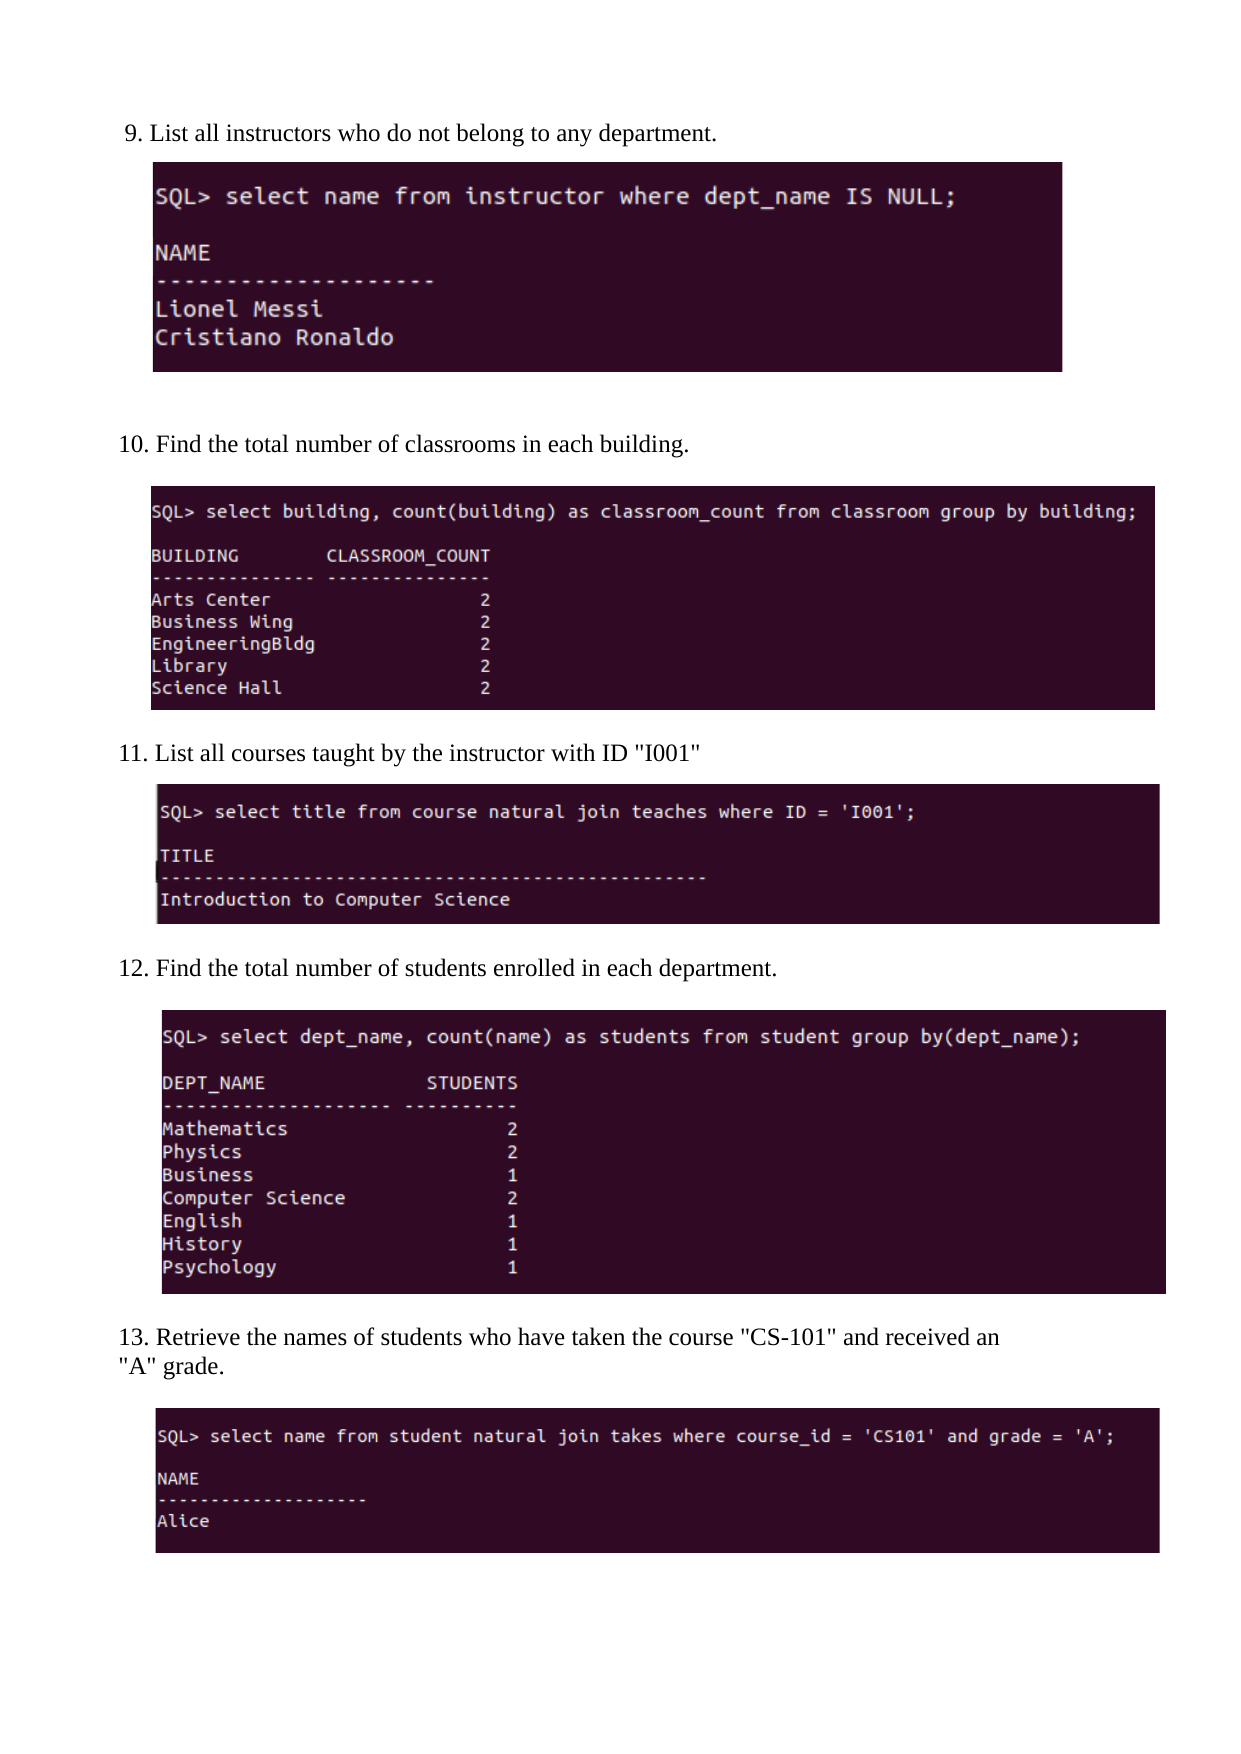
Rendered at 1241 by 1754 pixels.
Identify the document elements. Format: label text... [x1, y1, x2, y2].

text "A" grade. [118, 1351, 1122, 1380]
text 10. Find the total number of classrooms in each building. [118, 429, 1122, 458]
text 9. List all instructors who do not belong to any department. [118, 118, 1122, 147]
picture [155, 784, 1160, 924]
text 12. Find the total number of students enrolled in each department. [118, 953, 1122, 982]
text 11. List all courses taught by the instructor with ID "I001" [118, 738, 1122, 767]
text 13. Retrieve the names of students who have taken the course "CS-101" and received an [118, 1322, 1122, 1351]
picture [161, 1010, 1166, 1294]
picture [152, 162, 1063, 372]
picture [151, 486, 1155, 710]
picture [155, 1408, 1160, 1553]
